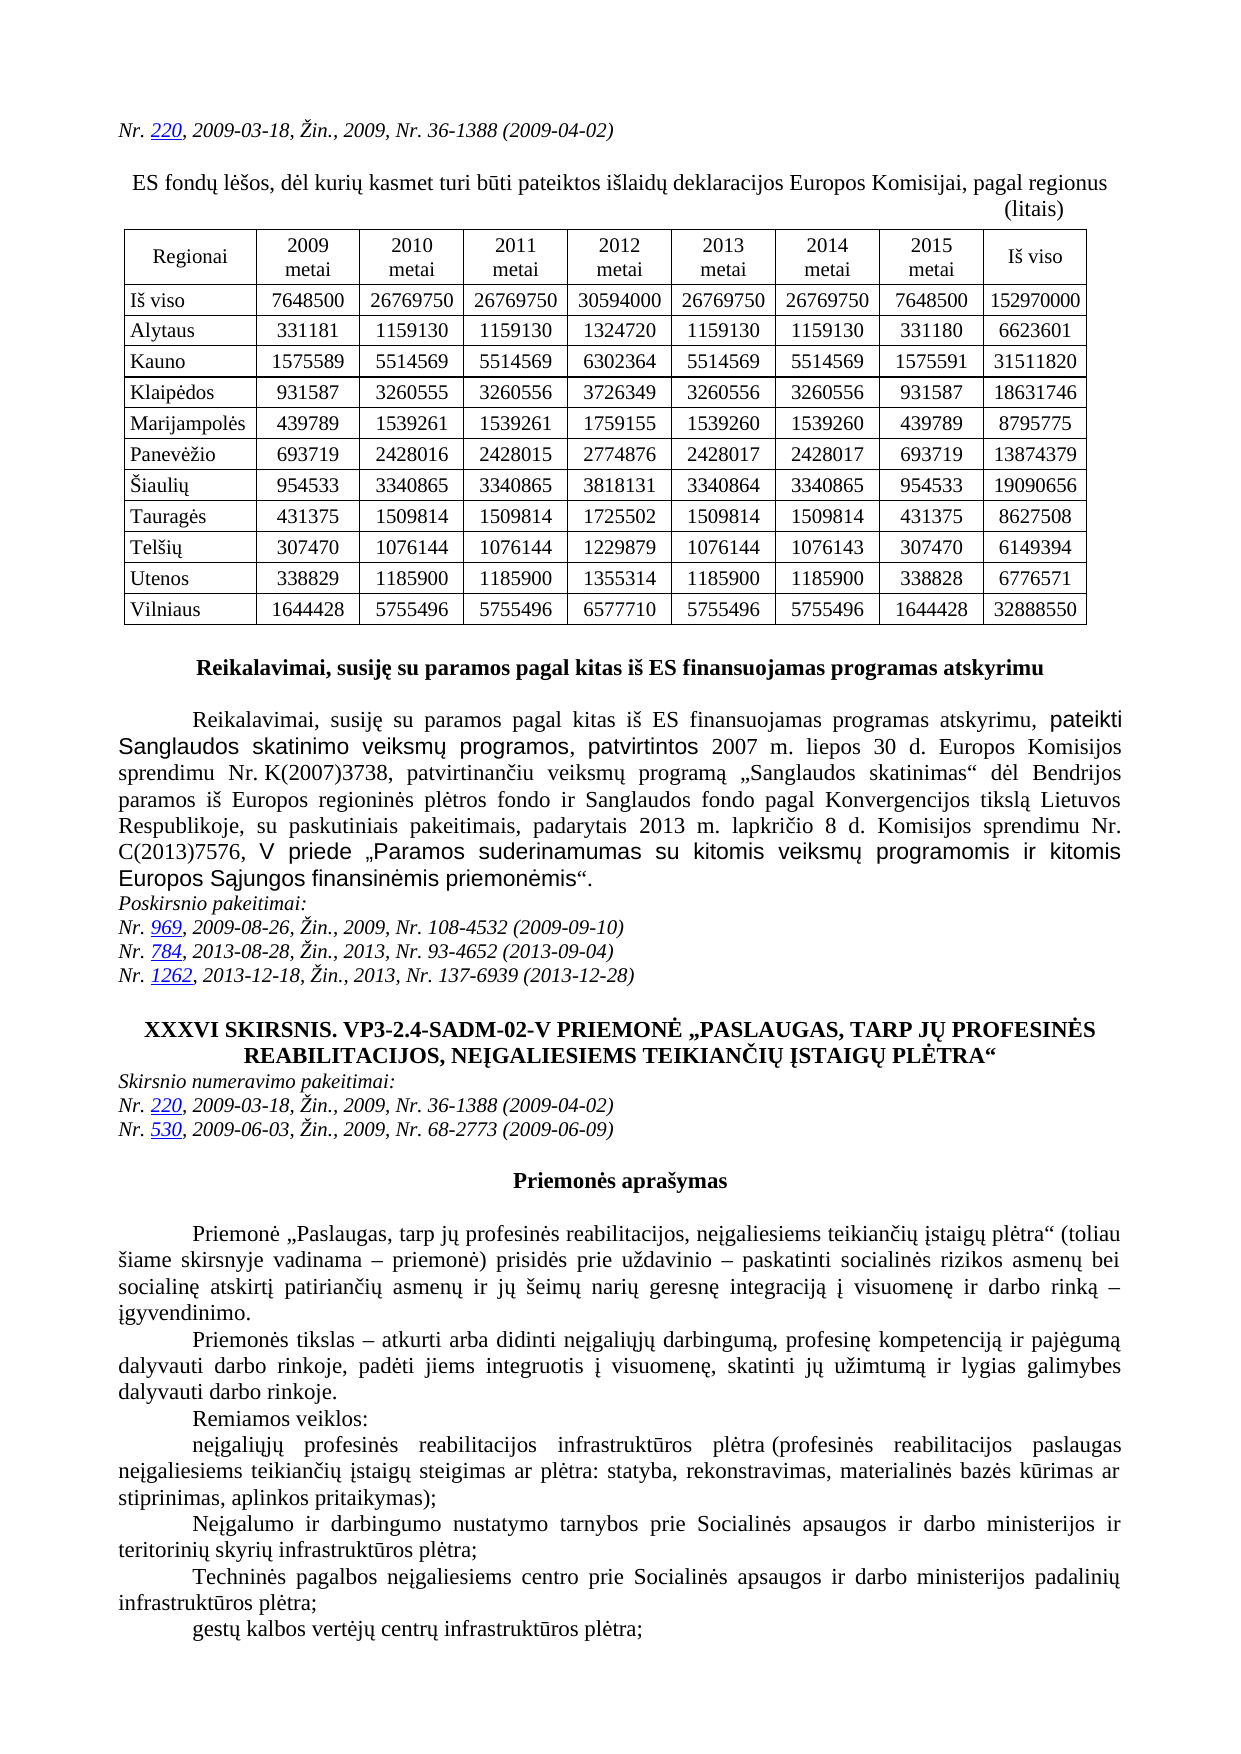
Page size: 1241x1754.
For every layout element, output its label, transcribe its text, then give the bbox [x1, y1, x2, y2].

table_cell 3260556 [464, 378, 567, 407]
table_header 2013 metai [672, 230, 775, 283]
text Nr. 969, 2009-08-26, Žin., 2009, Nr. 108-4532 (2009-09-10) [118, 915, 1122, 939]
table_cell 931587 [880, 378, 983, 407]
table_cell 439789 [880, 408, 983, 438]
table_cell 1159130 [672, 316, 775, 345]
table_cell 954533 [880, 470, 983, 500]
table_cell 5514569 [776, 346, 879, 376]
table_header 2012 metai [568, 230, 671, 283]
table_cell 2774876 [568, 439, 671, 469]
table_cell 338829 [257, 563, 359, 593]
table_header 2009 metai [257, 230, 359, 283]
table_cell 6776571 [984, 563, 1086, 593]
text Skirsnio numeravimo pakeitimai: [118, 1069, 1122, 1093]
text gestų kalbos vertėjų centrų infrastruktūros plėtra; [118, 1616, 1122, 1642]
table_cell 1229879 [568, 532, 671, 562]
table_cell 1076144 [672, 532, 775, 562]
text neįgaliųjų profesinės reabilitacijos infrastruktūros plėtra (profesinės reabilitacijos paslaugas neįgaliesiems teikiančių įstaigų steigimas ar plėtra: statyba, rekonstravimas, materialinės bazės kūrimas ar stiprinimas, aplinkos pritaikymas); [118, 1431, 1122, 1510]
table_cell 26769750 [672, 285, 775, 314]
table_cell 1159130 [360, 316, 463, 345]
table_cell 13874379 [984, 439, 1086, 469]
table_cell 3818131 [568, 470, 671, 500]
text Neįgalumo ir darbingumo nustatymo tarnybos prie Socialinės apsaugos ir darbo ministerijos ir teritorinių skyrių infrastruktūros plėtra; [118, 1510, 1122, 1563]
table_cell 1539261 [464, 408, 567, 438]
table_header 2011 metai [464, 230, 567, 283]
text Priemonė „Paslaugas, tarp jų profesinės reabilitacijos, neįgaliesiems teikiančių įstaigų plėtra“ (toliau šiame skirsnyje vadinama – priemonė) prisidės prie uždavinio – paskatinti socialinės rizikos asmenų bei socialinę atskirtį patiriančių asmenų ir jų šeimų narių geresnę integraciją į visuomenę ir darbo rinką – įgyvendinimo. [118, 1220, 1122, 1326]
table_cell 3260555 [360, 378, 463, 407]
table_cell 1539260 [672, 408, 775, 438]
table_cell Kauno [125, 346, 256, 376]
table_cell 3340865 [360, 470, 463, 500]
table_cell 1355314 [568, 563, 671, 593]
table_cell 32888550 [984, 594, 1086, 624]
table_cell 954533 [257, 470, 359, 500]
table_cell 1509814 [776, 501, 879, 531]
table_cell 1185900 [672, 563, 775, 593]
text Priemonės tikslas – atkurti arba didinti neįgaliųjų darbingumą, profesinę kompetenciją ir pajėgumą dalyvauti darbo rinkoje, padėti jiems integruotis į visuomenę, skatinti jų užimtumą ir lygias galimybes dalyvauti darbo rinkoje. [118, 1326, 1122, 1405]
text Nr. 220, 2009-03-18, Žin., 2009, Nr. 36-1388 (2009-04-02) [118, 118, 1122, 142]
text ES fondų lėšos, dėl kurių kasmet turi būti pateiktos išlaidų deklaracijos Europos Komisijai, pagal regionus [118, 168, 1122, 195]
table_cell 3260556 [776, 378, 879, 407]
table_cell 431375 [880, 501, 983, 531]
table_cell 8795775 [984, 408, 1086, 438]
table_cell 7648500 [257, 285, 359, 314]
table_cell 26769750 [464, 285, 567, 314]
table_cell 1575589 [257, 346, 359, 376]
table_cell 1644428 [257, 594, 359, 624]
table_header 2015 metai [880, 230, 983, 283]
table_cell 431375 [257, 501, 359, 531]
table_cell 6302364 [568, 346, 671, 376]
text Reikalavimai, susiję su paramos pagal kitas iš ES finansuojamas programas atskyrimu [118, 654, 1122, 680]
table_cell 2428017 [776, 439, 879, 469]
table_cell Klaipėdos [125, 378, 256, 407]
table_header Iš viso [984, 230, 1086, 283]
table_header Regionai [125, 230, 256, 283]
table_cell 26769750 [360, 285, 463, 314]
table_cell Alytaus [125, 316, 256, 345]
table_cell Panevėžio [125, 439, 256, 469]
table_cell 2428016 [360, 439, 463, 469]
table_cell 1159130 [776, 316, 879, 345]
table_cell 307470 [257, 532, 359, 562]
text Techninės pagalbos neįgaliesiems centro prie Socialinės apsaugos ir darbo ministerijos padalinių infrastruktūros plėtra; [118, 1563, 1122, 1616]
table_cell 931587 [257, 378, 359, 407]
table_cell Iš viso [125, 285, 256, 314]
table_cell 2428015 [464, 439, 567, 469]
table_cell 5755496 [464, 594, 567, 624]
table_cell 1644428 [880, 594, 983, 624]
table_cell 2428017 [672, 439, 775, 469]
table_header 2014 metai [776, 230, 879, 283]
table_cell 1539260 [776, 408, 879, 438]
text Nr. 784, 2013-08-28, Žin., 2013, Nr. 93-4652 (2013-09-04) [118, 939, 1122, 963]
table_cell 6577710 [568, 594, 671, 624]
text Nr. 1262, 2013-12-18, Žin., 2013, Nr. 137-6939 (2013-12-28) [118, 963, 1122, 987]
table_cell 1509814 [464, 501, 567, 531]
table_cell 7648500 [880, 285, 983, 314]
table_cell 1076143 [776, 532, 879, 562]
table_cell 6623601 [984, 316, 1086, 345]
table_cell 439789 [257, 408, 359, 438]
table_cell Šiaulių [125, 470, 256, 500]
table_cell 1725502 [568, 501, 671, 531]
text Remiamos veiklos: [118, 1405, 1122, 1431]
table_cell 331180 [880, 316, 983, 345]
text XXXVI SKIRSNIS. VP3-2.4-SADM-02-V PRIEMONĖ „PASLAUGAS, TARP JŲ PROFESINĖS REABILITACIJOS, NEĮGALIESIEMS TEIKIANČIŲ ĮSTAIGŲ PLĖTRA“ [118, 1016, 1122, 1069]
table_cell 26769750 [776, 285, 879, 314]
table_cell 1324720 [568, 316, 671, 345]
table_cell 3340865 [776, 470, 879, 500]
table_cell 3260556 [672, 378, 775, 407]
table_cell 5514569 [672, 346, 775, 376]
text Poskirsnio pakeitimai: [118, 891, 1122, 915]
table_cell 1575591 [880, 346, 983, 376]
table_cell 8627508 [984, 501, 1086, 531]
table_cell Telšių [125, 532, 256, 562]
table_cell 5514569 [464, 346, 567, 376]
table_cell 1539261 [360, 408, 463, 438]
table_cell 31511820 [984, 346, 1086, 376]
table_cell 1185900 [464, 563, 567, 593]
text Priemonės aprašymas [118, 1167, 1122, 1194]
table_cell 693719 [257, 439, 359, 469]
table_cell 5755496 [360, 594, 463, 624]
table_cell 18631746 [984, 378, 1086, 407]
table_cell 6149394 [984, 532, 1086, 562]
text Reikalavimai, susiję su paramos pagal kitas iš ES finansuojamas programas atskyrimu, pateikti Sanglaudos skatinimo veiksmų programos, patvirtintos 2007 m. liepos 30 d. Europos Komisijos sprendimu Nr. K(2007)3738, patvirtinančiu veiksmų programą „Sanglaudos skatinimas“ dėl Bendrijos paramos iš Europos regioninės plėtros fondo ir Sanglaudos fondo pagal Konvergencijos tikslą Lietuvos Respublikoje, su paskutiniais pakeitimais, padarytais 2013 m. lapkričio 8 d. Komisijos sprendimu Nr. C(2013)7576, V priede „Paramos suderinamumas su kitomis veiksmų programomis ir kitomis Europos Sąjungos finansinėmis priemonėmis“. [118, 706, 1122, 891]
table_cell Marijampolės [125, 408, 256, 438]
table_cell 19090656 [984, 470, 1086, 500]
table_cell 693719 [880, 439, 983, 469]
table_cell 1759155 [568, 408, 671, 438]
table_cell 152970000 [984, 285, 1086, 314]
table_cell Vilniaus [125, 594, 256, 624]
table_cell 1159130 [464, 316, 567, 345]
table_cell 1509814 [672, 501, 775, 531]
table_cell Tauragės [125, 501, 256, 531]
text Nr. 530, 2009-06-03, Žin., 2009, Nr. 68-2773 (2009-06-09) [118, 1117, 1122, 1141]
table_cell 331181 [257, 316, 359, 345]
table_cell 3340865 [464, 470, 567, 500]
table_cell 307470 [880, 532, 983, 562]
table_cell 5755496 [672, 594, 775, 624]
table_cell 5514569 [360, 346, 463, 376]
text Nr. 220, 2009-03-18, Žin., 2009, Nr. 36-1388 (2009-04-02) [118, 1093, 1122, 1117]
table_cell 3340864 [672, 470, 775, 500]
table_cell 1076144 [464, 532, 567, 562]
table_cell 3726349 [568, 378, 671, 407]
table_cell 5755496 [776, 594, 879, 624]
text (litais) [118, 195, 1122, 221]
table_cell 1076144 [360, 532, 463, 562]
table_cell Utenos [125, 563, 256, 593]
table_cell 1185900 [360, 563, 463, 593]
table_header 2010 metai [360, 230, 463, 283]
table_cell 30594000 [568, 285, 671, 314]
table_cell 1509814 [360, 501, 463, 531]
table_cell 338828 [880, 563, 983, 593]
table_cell 1185900 [776, 563, 879, 593]
